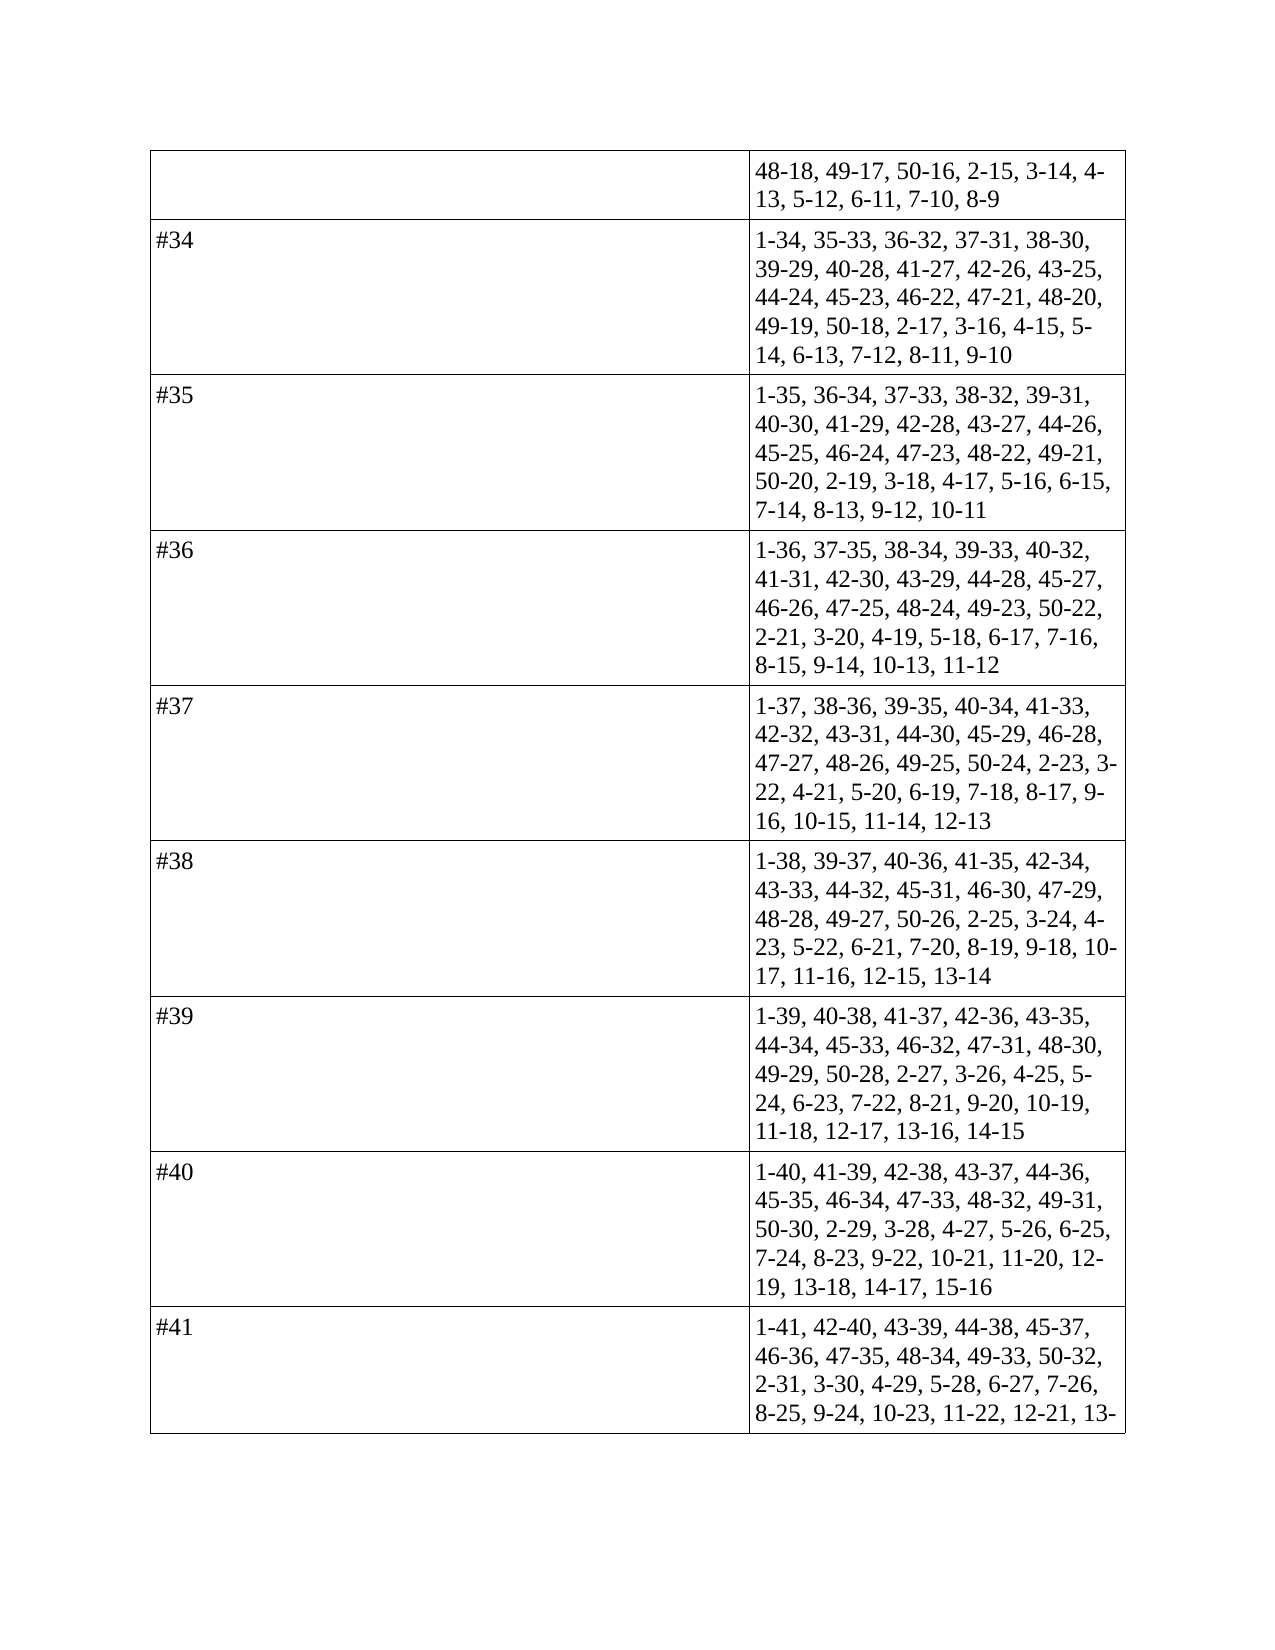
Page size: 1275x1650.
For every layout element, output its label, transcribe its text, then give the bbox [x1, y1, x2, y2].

table_cell 48-18, 49-17, 50-16, 2-15, 3-14, 4-13, 5-12, 6-11, 7-10, 8-9 [750, 151, 1125, 219]
table_cell 1-37, 38-36, 39-35, 40-34, 41-33, 42-32, 43-31, 44-30, 45-29, 46-28, 47-27, 48-26, 49-25, 50-24, 2-23, 3-22, 4-21, 5-20, 6-19, 7-18, 8-17, 9-16, 10-15, 11-14, 12-13 [750, 686, 1125, 840]
table_cell #41 [151, 1307, 749, 1433]
table_cell #36 [151, 531, 749, 685]
table_cell 1-40, 41-39, 42-38, 43-37, 44-36, 45-35, 46-34, 47-33, 48-32, 49-31, 50-30, 2-29, 3-28, 4-27, 5-26, 6-25, 7-24, 8-23, 9-22, 10-21, 11-20, 12-19, 13-18, 14-17, 15-16 [750, 1152, 1125, 1306]
table_cell 1-38, 39-37, 40-36, 41-35, 42-34, 43-33, 44-32, 45-31, 46-30, 47-29, 48-28, 49-27, 50-26, 2-25, 3-24, 4-23, 5-22, 6-21, 7-20, 8-19, 9-18, 10-17, 11-16, 12-15, 13-14 [750, 841, 1125, 996]
table_cell #35 [151, 375, 749, 530]
table_cell #34 [151, 220, 749, 374]
table_cell #39 [151, 997, 749, 1151]
table_cell [151, 151, 749, 219]
table_cell 1-34, 35-33, 36-32, 37-31, 38-30, 39-29, 40-28, 41-27, 42-26, 43-25, 44-24, 45-23, 46-22, 47-21, 48-20, 49-19, 50-18, 2-17, 3-16, 4-15, 5-14, 6-13, 7-12, 8-11, 9-10 [750, 220, 1125, 374]
table_cell 1-36, 37-35, 38-34, 39-33, 40-32, 41-31, 42-30, 43-29, 44-28, 45-27, 46-26, 47-25, 48-24, 49-23, 50-22, 2-21, 3-20, 4-19, 5-18, 6-17, 7-16, 8-15, 9-14, 10-13, 11-12 [750, 531, 1125, 685]
table_cell #40 [151, 1152, 749, 1306]
table_cell 1-39, 40-38, 41-37, 42-36, 43-35, 44-34, 45-33, 46-32, 47-31, 48-30, 49-29, 50-28, 2-27, 3-26, 4-25, 5-24, 6-23, 7-22, 8-21, 9-20, 10-19, 11-18, 12-17, 13-16, 14-15 [750, 997, 1125, 1151]
table_cell #38 [151, 841, 749, 996]
table_cell #37 [151, 686, 749, 840]
table_cell 1-41, 42-40, 43-39, 44-38, 45-37, 46-36, 47-35, 48-34, 49-33, 50-32, 2-31, 3-30, 4-29, 5-28, 6-27, 7-26, 8-25, 9-24, 10-23, 11-22, 12-21, 13- [750, 1307, 1125, 1433]
table_cell 1-35, 36-34, 37-33, 38-32, 39-31, 40-30, 41-29, 42-28, 43-27, 44-26, 45-25, 46-24, 47-23, 48-22, 49-21, 50-20, 2-19, 3-18, 4-17, 5-16, 6-15, 7-14, 8-13, 9-12, 10-11 [750, 375, 1125, 530]
